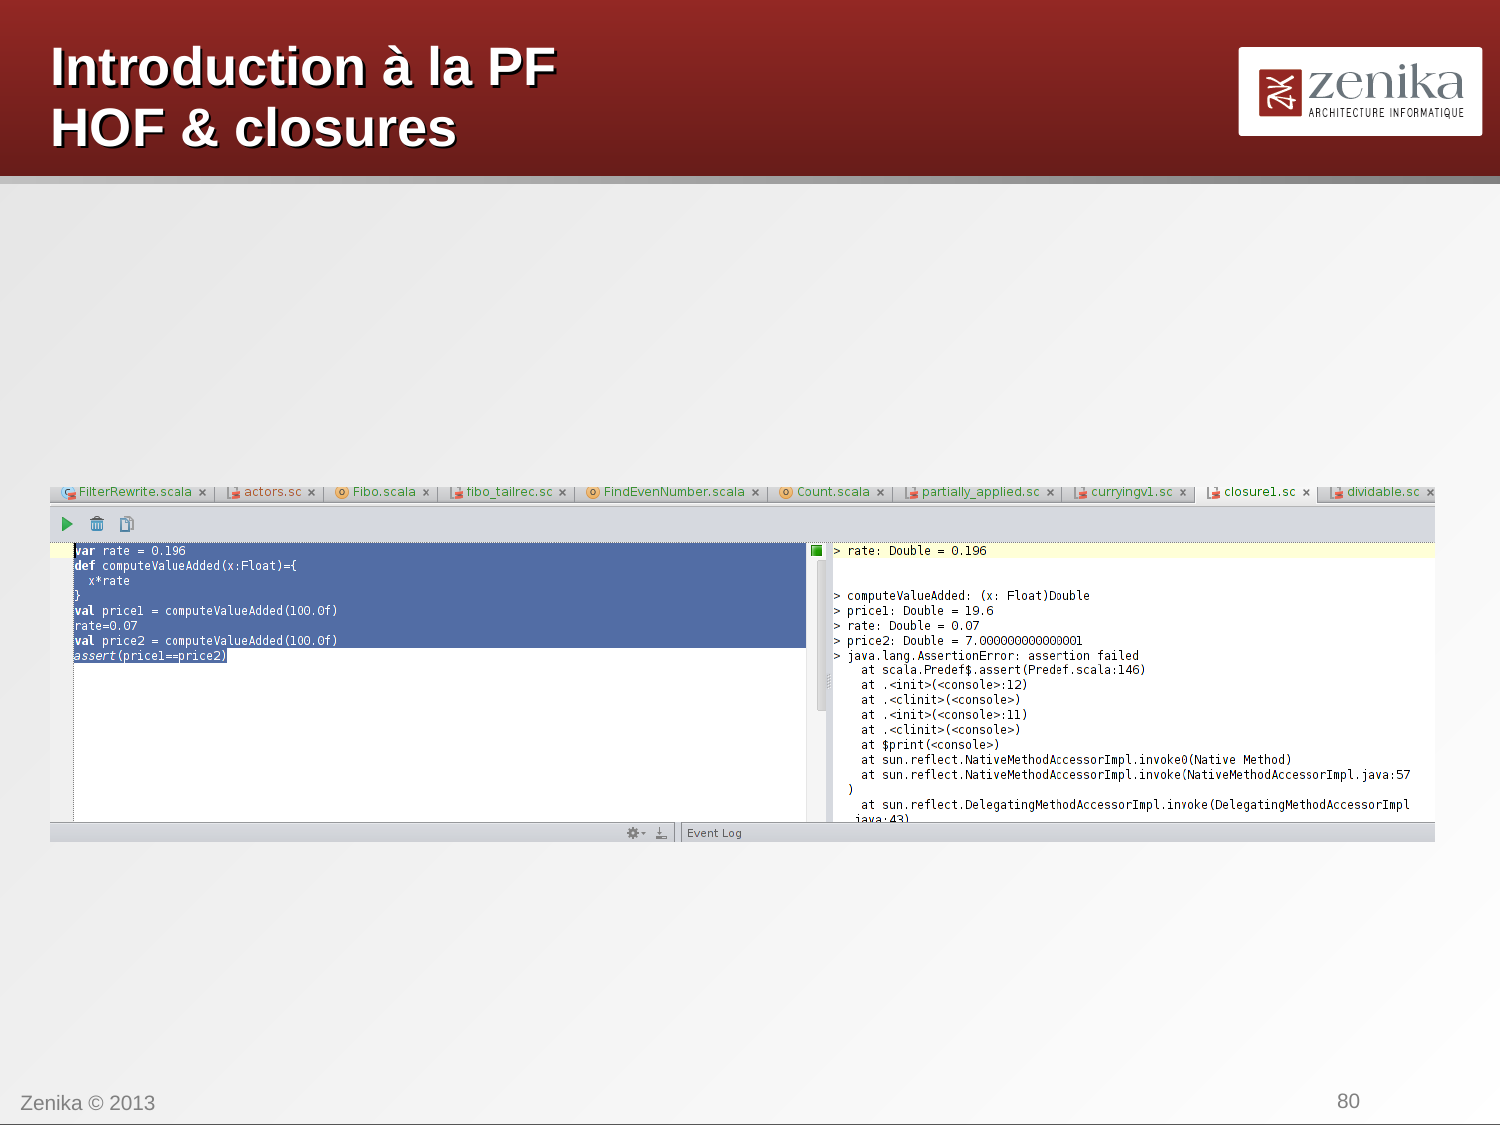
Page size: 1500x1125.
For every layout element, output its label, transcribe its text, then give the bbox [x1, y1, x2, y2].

picture [1257, 58, 1464, 125]
picture [50, 487, 1435, 842]
title Introduction à la PF HOF & closures [50, 15, 1206, 180]
